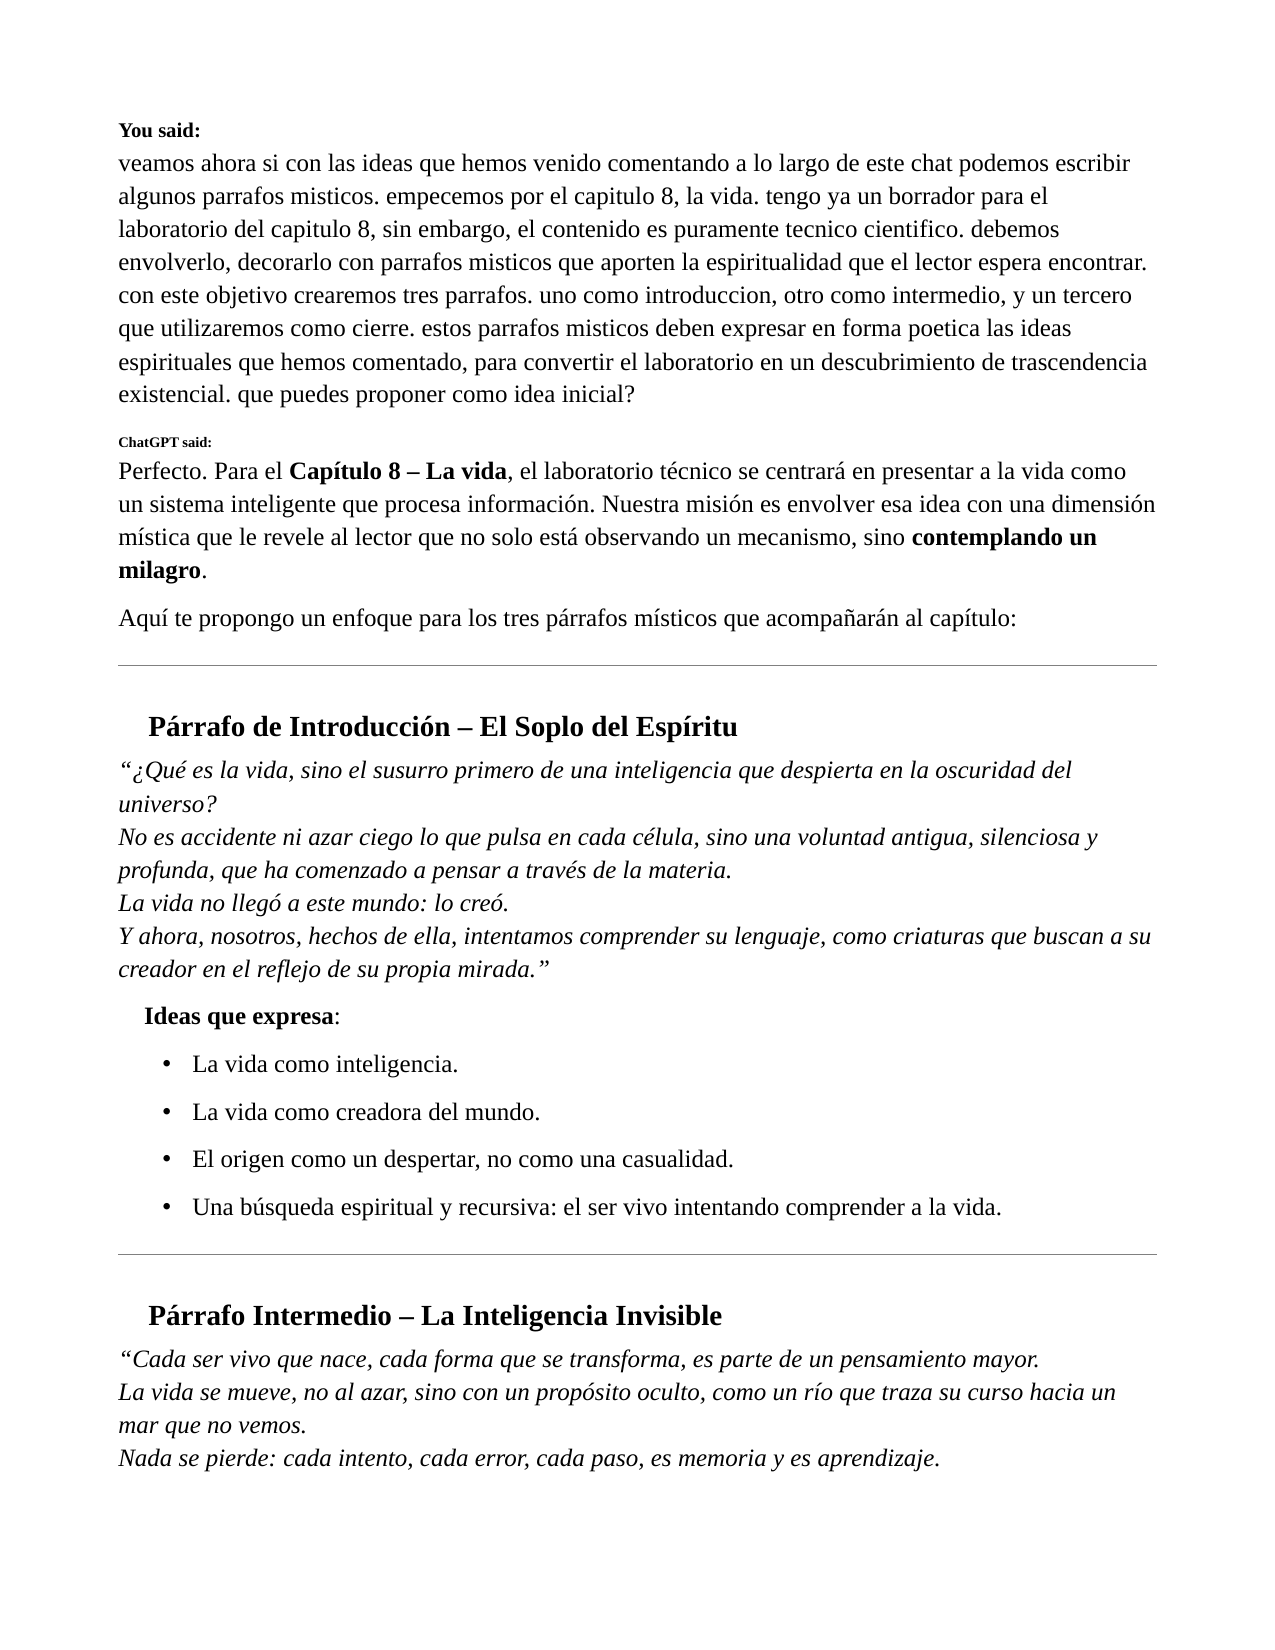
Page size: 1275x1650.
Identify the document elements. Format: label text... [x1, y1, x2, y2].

list La vida como inteligencia. [162, 1049, 1157, 1078]
text “Cada ser vivo que nace, cada forma que se transforma, es parte de un pensamiento mayor. La vida se mueve, no al azar, sino con un propósito oculto, como un río que traza su curso hacia un mar que no vemos. Nada se pierde: cada intento, cada error, cada paso, es memoria y es aprendizaje. [118, 1344, 1157, 1472]
subtitle You said: [118, 118, 1157, 142]
list Una búsqueda espiritual y recursiva: el ser vivo intentando comprender a la vida. [162, 1192, 1157, 1221]
subtitle ChatGPT said: [118, 433, 1157, 450]
text veamos ahora si con las ideas que hemos venido comentando a lo largo de este chat podemos escribir algunos parrafos misticos. empecemos por el capitulo 8, la vida. tengo ya un borrador para el laboratorio del capitulo 8, sin embargo, el contenido es puramente tecnico cientifico. debemos envolverlo, decorarlo con parrafos misticos que aporten la espiritualidad que el lector espera encontrar. con este objetivo crearemos tres parrafos. uno como introduccion, otro como intermedio, y un tercero que utilizaremos como cierre. estos parrafos misticos deben expresar en forma poetica las ideas espirituales que hemos comentado, para convertir el laboratorio en un descubrimiento de trascendencia existencial. que puedes proponer como idea inicial? [118, 148, 1157, 408]
text “¿Qué es la vida, sino el susurro primero de una inteligencia que despierta en la oscuridad del universo? No es accidente ni azar ciego lo que pulsa en cada célula, sino una voluntad antigua, silenciosa y profunda, que ha comenzado a pensar a través de la materia. La vida no llegó a este mundo: lo creó. Y ahora, nosotros, hechos de ella, intentamos comprender su lenguaje, como criaturas que buscan a su creador en el reflejo de su propia mirada.” [118, 756, 1157, 982]
text 📌 Ideas que expresa: [118, 1001, 1157, 1030]
text Aquí te propongo un enfoque para los tres párrafos místicos que acompañarán al capítulo: [118, 603, 1157, 632]
subtitle 🔄 Párrafo Intermedio – La Inteligencia Invisible [118, 1298, 1157, 1332]
text Perfecto. Para el Capítulo 8 – La vida, el laboratorio técnico se centrará en presentar a la vida como un sistema inteligente que procesa información. Nuestra misión es envolver esa idea con una dimensión mística que le revele al lector que no solo está observando un mecanismo, sino contemplando un milagro. [118, 456, 1157, 584]
subtitle 🌱 Párrafo de Introducción – El Soplo del Espíritu [118, 709, 1157, 743]
list La vida como creadora del mundo. [162, 1097, 1157, 1125]
list El origen como un despertar, no como una casualidad. [162, 1144, 1157, 1173]
